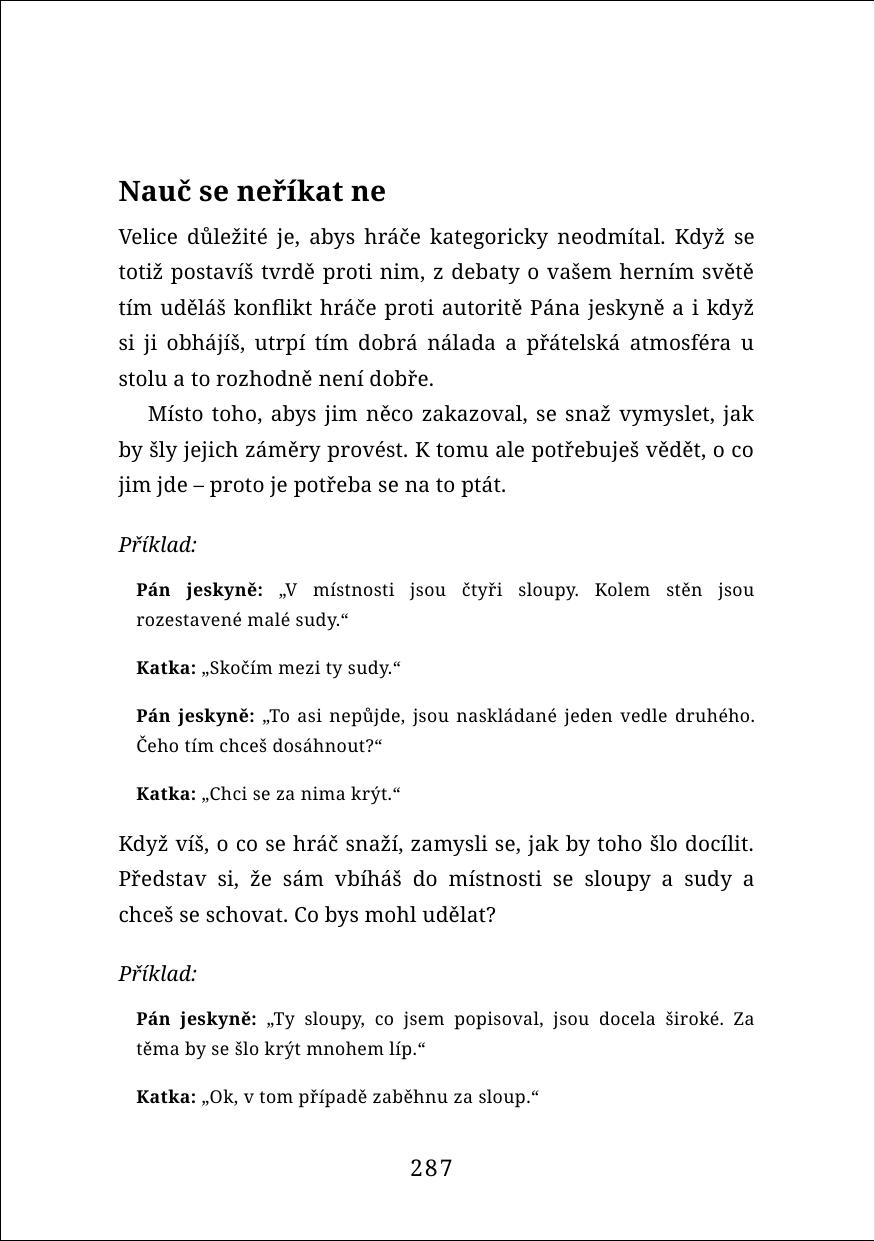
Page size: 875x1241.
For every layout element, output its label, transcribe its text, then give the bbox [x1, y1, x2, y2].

subtitle Nauč se neříkat ne [118, 172, 756, 210]
text Když víš, o co se hráč snaží, zamysli se, jak by toho šlo docílit. Představ si, že sám vbíháš do místnosti se sloupy a sudy a chceš se schovat. Co bys mohl udělat? [118, 829, 756, 928]
text Pán jeskyně: „Ty sloupy, co jsem popisoval, jsou docela široké. Za těma by se šlo krýt mnohem líp.“ [136, 1007, 756, 1061]
text Katka: „Ok, v tom případě zaběhnu za sloup.“ [136, 1085, 756, 1109]
text Velice důležité je, abys hráče kategoricky neodmítal. Když se totiž postavíš tvrdě proti nim, z debaty o vašem herním světě tím uděláš konflikt hráče proti autoritě Pána jeskyně a i když si ji obhájíš, utrpí tím dobrá nálada a přátelská atmosféra u stolu a to rozhodně není dobře. Místo toho, abys jim něco zakazoval, se snaž vymyslet, jak by šly jejich záměry provést. K tomu ale potřebuješ vědět, o co jim jde – proto je potřeba se na to ptát. [118, 222, 756, 499]
text Pán jeskyně: „To asi nepůjde, jsou naskládané jeden vedle druhého. Čeho tím chceš dosáhnout?“ [136, 703, 756, 757]
text Příklad: [118, 959, 756, 988]
text Katka: „Skočím mezi ty sudy.“ [136, 655, 756, 679]
text Pán jeskyně: „V místnosti jsou čtyři sloupy. Kolem stěn jsou rozestavené malé sudy.“ [136, 577, 756, 631]
text Příklad: [118, 530, 756, 558]
text Katka: „Chci se za nima krýt.“ [136, 781, 756, 805]
